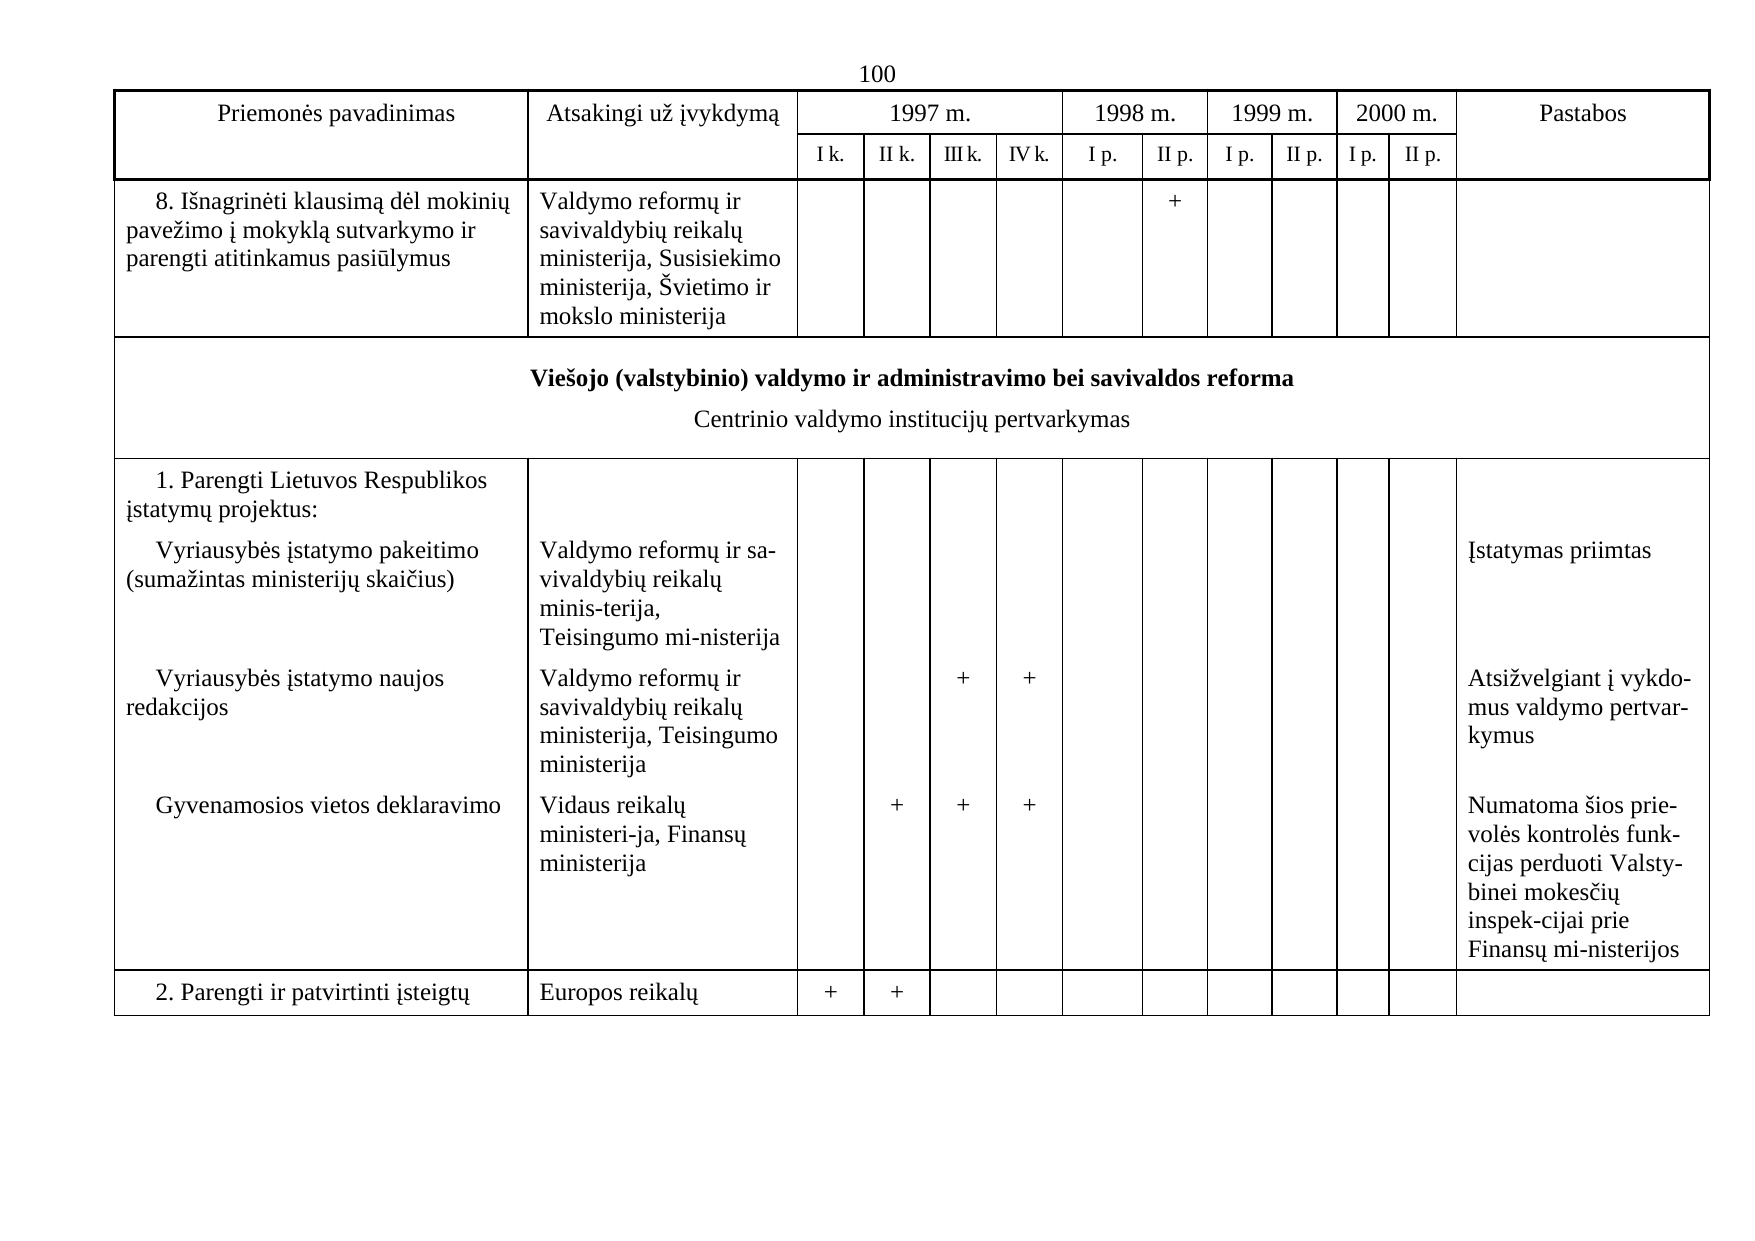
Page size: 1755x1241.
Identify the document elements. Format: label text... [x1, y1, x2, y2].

table_cell III k. [931, 135, 996, 178]
table_header Pastabos [1457, 92, 1708, 133]
table_cell [1208, 784, 1271, 969]
table_cell [1143, 529, 1207, 657]
table_cell [931, 971, 996, 1014]
table_cell [1143, 459, 1207, 529]
table_cell [1457, 181, 1709, 336]
table_header Atsakingi už įvykdymą [529, 92, 797, 133]
table_cell [1390, 971, 1456, 1014]
table_cell + [865, 971, 929, 1014]
table_cell [1338, 784, 1388, 969]
table_cell [1143, 784, 1207, 969]
table_cell II p. [1273, 135, 1336, 178]
table_cell [1063, 529, 1142, 657]
table_header 1998 m. [1063, 92, 1207, 133]
table_cell [798, 181, 863, 336]
table_cell II p. [1143, 135, 1207, 178]
table_cell Viešojo (valstybinio) valdymo ir administravimo bei savivaldos reforma Centrinio valdymo institucijų pertvarkymas [115, 338, 1709, 458]
table_cell Įstatymas priimtas [1457, 529, 1709, 657]
table_cell 2. Parengti ir patvirtinti įsteigtų [115, 971, 527, 1014]
table_cell [1063, 181, 1142, 336]
table_cell I p. [1063, 135, 1142, 178]
table_cell [997, 181, 1062, 336]
table_cell [1208, 459, 1271, 529]
table_cell [798, 784, 863, 969]
table_cell + [997, 657, 1062, 784]
table_cell [1063, 459, 1142, 529]
table_cell [865, 459, 929, 529]
table_cell Numatoma šios prie-volės kontrolės funk-cijas perduoti Valsty-binei mokesčių inspek-cijai prie Finansų mi-nisterijos [1457, 784, 1709, 969]
table_cell + [931, 657, 996, 784]
table_cell [116, 133, 527, 178]
table_cell Vidaus reikalų ministeri-ja, Finansų ministerija [529, 784, 797, 969]
table_cell Valdymo reformų ir savivaldybių reikalų ministerija, Susisiekimo ministerija, Švietimo ir mokslo ministerija [529, 181, 797, 336]
table_cell [931, 459, 996, 529]
table_cell + [931, 784, 996, 969]
table_cell [931, 181, 996, 336]
table_cell [1338, 181, 1388, 336]
table_cell I k. [798, 135, 863, 178]
table_cell + [798, 971, 863, 1014]
table_cell I p. [1338, 135, 1388, 178]
table_cell II p. [1390, 135, 1456, 178]
table_cell [798, 529, 863, 657]
table_cell + [1143, 181, 1207, 336]
table_cell [1273, 459, 1336, 529]
table_cell [1063, 784, 1142, 969]
table_cell Valdymo reformų ir savivaldybių reikalų ministerija, Teisingumo ministerija [529, 657, 797, 784]
table_cell [931, 529, 996, 657]
table_cell [1457, 459, 1709, 529]
table_cell [865, 181, 929, 336]
table_cell [1390, 784, 1456, 969]
table_cell I p. [1208, 135, 1271, 178]
table_cell Gyvenamosios vietos deklaravimo [115, 784, 527, 969]
table_cell [865, 529, 929, 657]
table_cell [1338, 657, 1388, 784]
table_cell [997, 529, 1062, 657]
table_cell [1390, 459, 1456, 529]
table_cell [1390, 181, 1456, 336]
table_cell [1390, 529, 1456, 657]
table_cell [997, 459, 1062, 529]
table_cell [1338, 971, 1388, 1014]
table_header 1999 m. [1208, 92, 1336, 133]
table_cell Valdymo reformų ir sa-vivaldybių reikalų minis-terija, Teisingumo mi-nisterija [529, 529, 797, 657]
table_cell + [997, 784, 1062, 969]
table_cell [1143, 971, 1207, 1014]
table_cell [1063, 971, 1142, 1014]
table_cell [997, 971, 1062, 1014]
table_cell Vyriausybės įstatymo pakeitimo (sumažintas ministerijų skaičius) [115, 529, 527, 657]
table_cell Atsižvelgiant į vykdo-mus valdymo pertvar-kymus [1457, 657, 1709, 784]
table_cell [798, 657, 863, 784]
table_cell [1208, 657, 1271, 784]
table_cell Vyriausybės įstatymo naujos redakcijos [115, 657, 527, 784]
table_cell [1338, 459, 1388, 529]
table_cell [865, 657, 929, 784]
table_cell [1390, 657, 1456, 784]
table_cell [1273, 181, 1336, 336]
table_cell Europos reikalų [529, 971, 797, 1014]
table_cell [1208, 529, 1271, 657]
table_cell [1273, 971, 1336, 1014]
table_cell 1. Parengti Lietuvos Respublikos įstatymų projektus: [115, 459, 527, 529]
table_cell [1457, 971, 1709, 1014]
table_cell [529, 459, 797, 529]
table_cell II k. [865, 135, 929, 178]
table_cell [1457, 133, 1708, 178]
table_cell [1273, 529, 1336, 657]
table_cell [1208, 181, 1271, 336]
table_cell + [865, 784, 929, 969]
table_header Priemonės pavadinimas [116, 92, 527, 133]
table_cell [1338, 529, 1388, 657]
table_cell [1143, 657, 1207, 784]
table_cell [1273, 784, 1336, 969]
table_header 2000 m. [1338, 92, 1456, 133]
table_cell [1063, 657, 1142, 784]
table_cell [529, 133, 797, 178]
table_cell [1208, 971, 1271, 1014]
table_cell IV k. [997, 135, 1062, 178]
table_cell [798, 459, 863, 529]
table_cell 8. Išnagrinėti klausimą dėl mokinių pavežimo į mokyklą sutvarkymo ir parengti atitinkamus pasiūlymus [115, 181, 527, 336]
table_header 1997 m. [798, 92, 1062, 133]
table_cell [1273, 657, 1336, 784]
